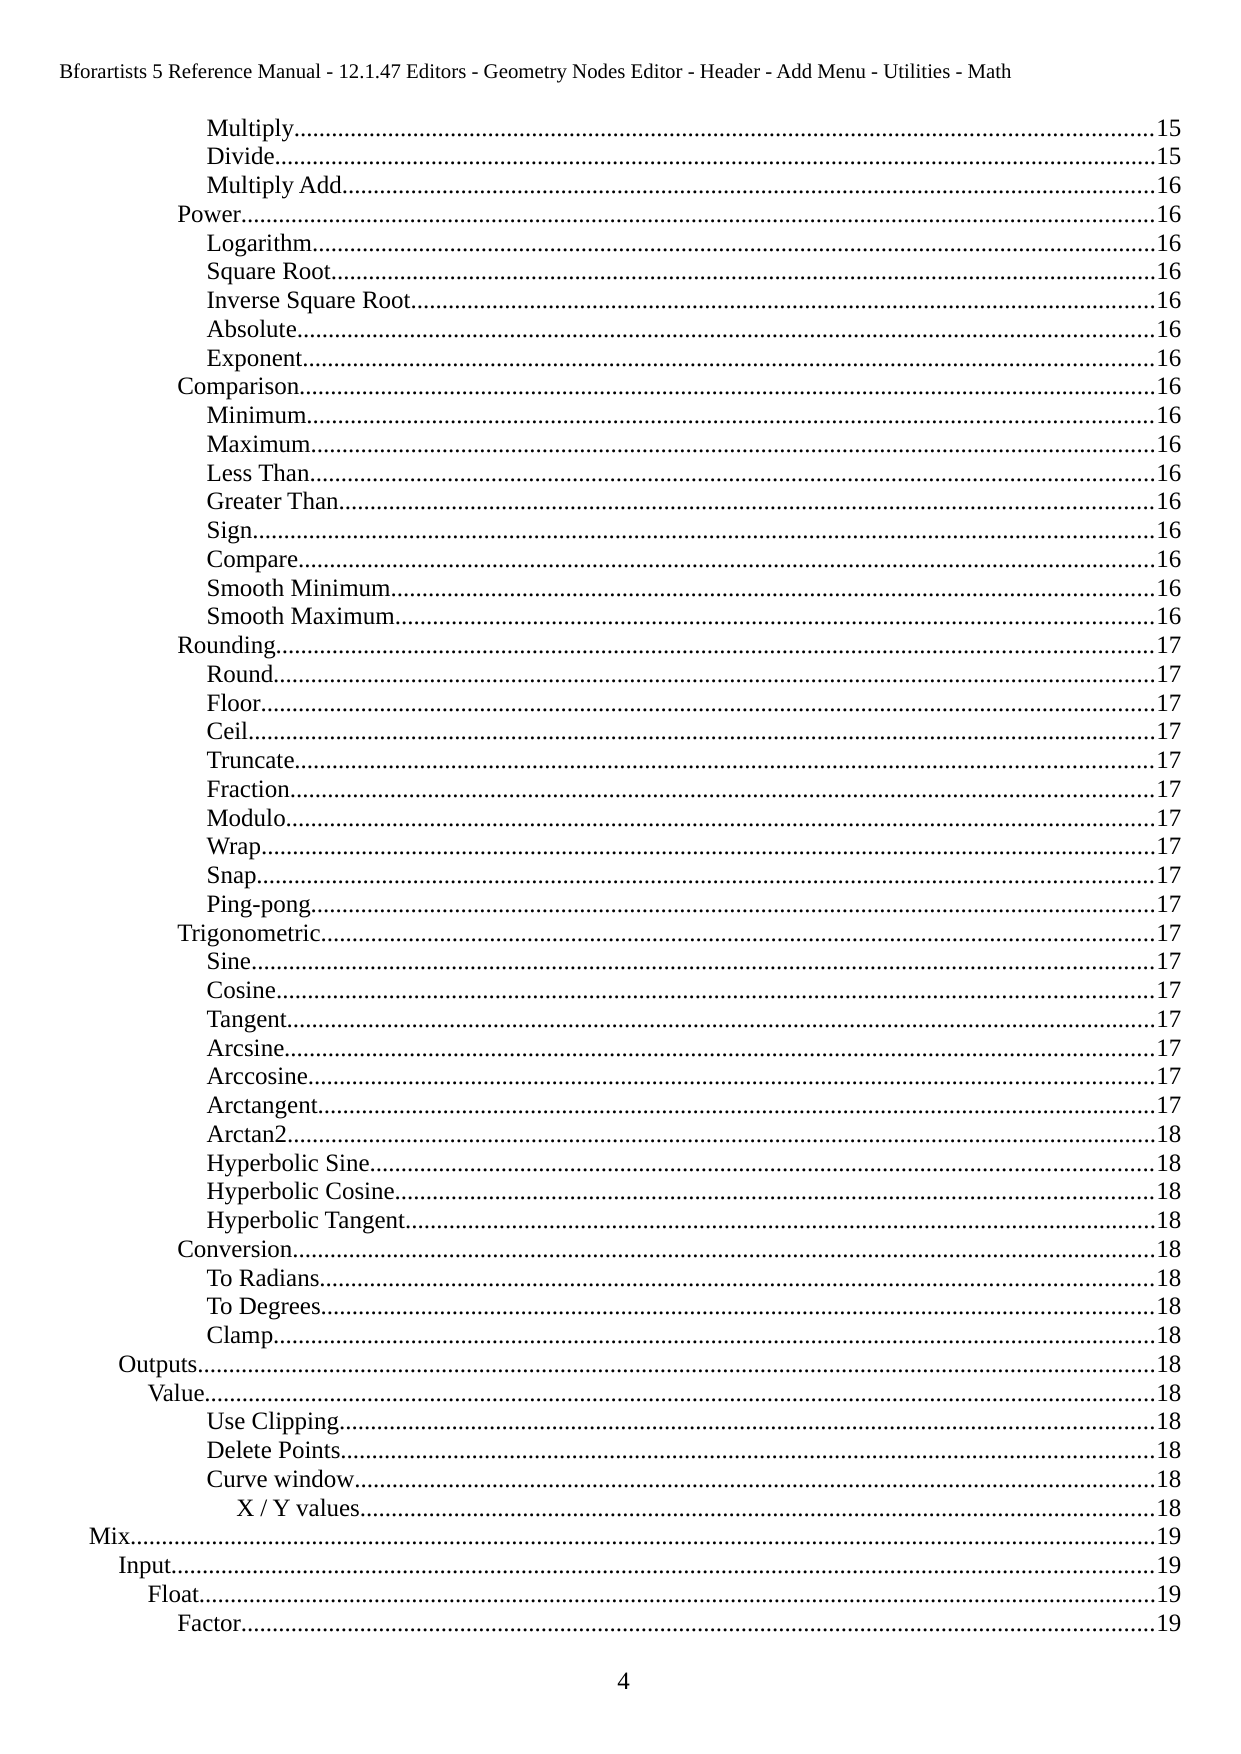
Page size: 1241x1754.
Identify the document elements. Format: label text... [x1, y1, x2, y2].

text Logarithm 16 [206, 228, 1181, 256]
text Arccosine 17 [206, 1061, 1181, 1090]
text Ping-pong 17 [206, 889, 1181, 918]
text Truncate 17 [206, 745, 1181, 774]
text X / Y values 18 [236, 1493, 1181, 1521]
text Hyperbolic Tangent 18 [206, 1205, 1181, 1234]
text Minimum 16 [206, 400, 1181, 429]
text Use Clipping 18 [206, 1406, 1181, 1435]
text Hyperbolic Cosine 18 [206, 1176, 1181, 1205]
text Wrap 17 [206, 831, 1181, 860]
text Smooth Minimum 16 [206, 573, 1181, 601]
text Exponent 16 [206, 343, 1181, 371]
text Square Root 16 [206, 256, 1181, 285]
text Curve window 18 [206, 1464, 1181, 1493]
text Cosine 17 [206, 975, 1181, 1004]
text Power 16 [177, 199, 1181, 228]
text To Degrees 18 [206, 1291, 1181, 1320]
text Divide 15 [206, 141, 1181, 170]
text Value 18 [147, 1378, 1181, 1406]
text Factor 19 [177, 1608, 1181, 1636]
text Tangent 17 [206, 1004, 1181, 1033]
text Fraction 17 [206, 774, 1181, 803]
text Ceil 17 [206, 716, 1181, 745]
text Snap 17 [206, 860, 1181, 889]
text Clamp 18 [206, 1320, 1181, 1349]
text Rounding 17 [177, 630, 1181, 659]
text Comparison 16 [177, 371, 1181, 400]
text Round 17 [206, 659, 1181, 688]
text Smooth Maximum 16 [206, 601, 1181, 630]
text Multiply Add 16 [206, 170, 1181, 199]
text Maximum 16 [206, 429, 1181, 458]
text Hyperbolic Sine 18 [206, 1148, 1181, 1176]
text Input 19 [118, 1550, 1181, 1579]
text Arcsine 17 [206, 1033, 1181, 1061]
text Floor 17 [206, 688, 1181, 716]
text Compare 16 [206, 544, 1181, 573]
text Inverse Square Root 16 [206, 285, 1181, 314]
text Arctangent 17 [206, 1090, 1181, 1119]
text Sign 16 [206, 515, 1181, 544]
text Conversion 18 [177, 1234, 1181, 1263]
text Absolute 16 [206, 314, 1181, 343]
text Delete Points 18 [206, 1435, 1181, 1464]
text To Radians 18 [206, 1263, 1181, 1291]
text Modulo 17 [206, 803, 1181, 831]
text Arctan2 18 [206, 1119, 1181, 1148]
text Less Than 16 [206, 458, 1181, 486]
text Greater Than 16 [206, 486, 1181, 515]
text Float 19 [147, 1579, 1181, 1608]
text Outputs 18 [118, 1349, 1181, 1378]
text Mix 19 [88, 1521, 1181, 1550]
text Trigonometric 17 [177, 918, 1181, 946]
text Multiply 15 [206, 113, 1181, 141]
text Sine 17 [206, 946, 1181, 975]
